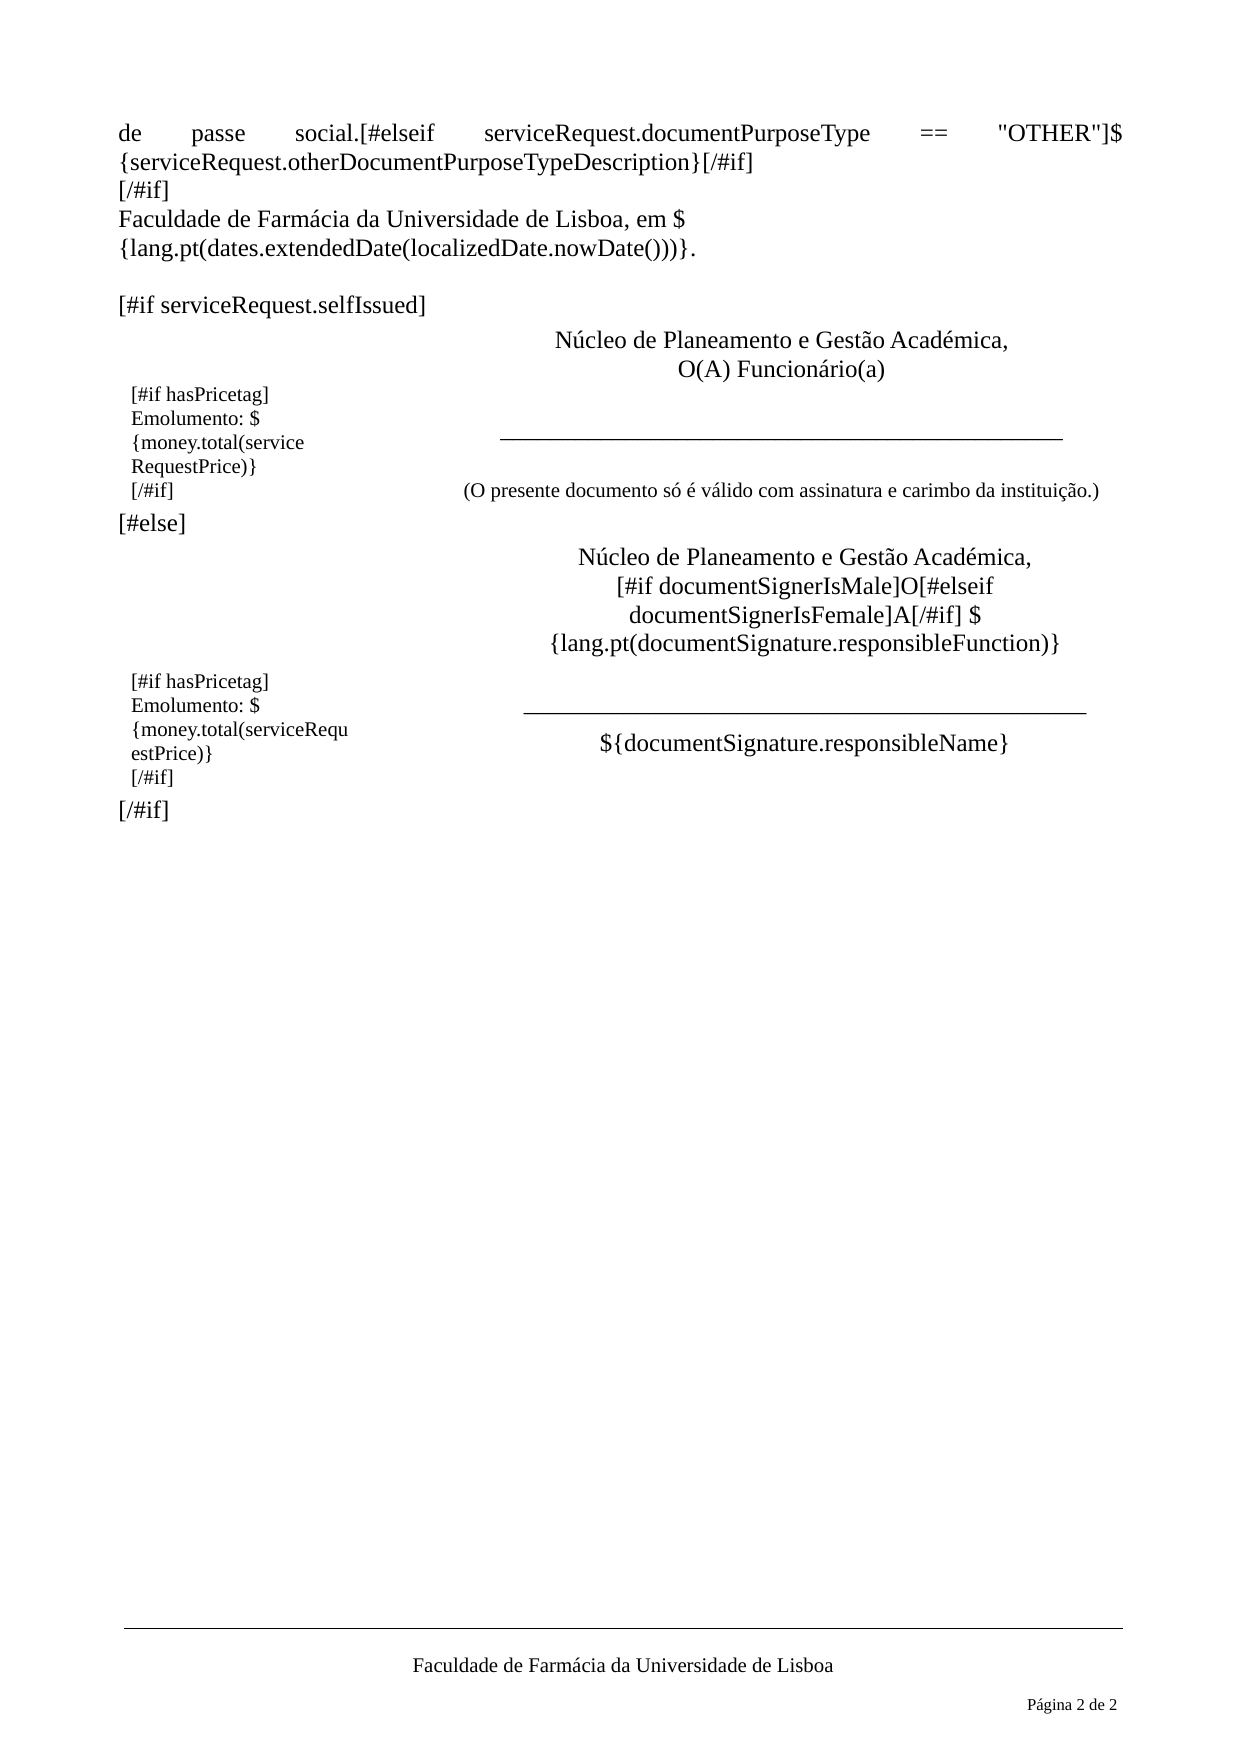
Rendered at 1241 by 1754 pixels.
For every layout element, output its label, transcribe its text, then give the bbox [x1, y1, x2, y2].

text [#else] [118, 508, 1122, 536]
table_header [#if hasPricetag] Emolumento: ${money.total(serviceRequestPrice)} [/#if] [125, 319, 453, 508]
text Faculdade de Farmácia da Universidade de Lisboa, em ${lang.pt(dates.extendedDate(localizedDate.nowDate()))}. [118, 204, 1122, 262]
table_cell [#if hasPricetag] Emolumento: ${money.total(serviceRequestPrice)} [/#if] [125, 663, 500, 795]
text [#if serviceRequest.selfIssued] [118, 291, 1122, 319]
table_cell ${documentSignature.responsibleName} [500, 723, 1110, 795]
table_cell _____________________________________________ [453, 388, 1110, 448]
table_header Núcleo de Planeamento e Gestão Académica, [#if documentSignerIsMale]O[#elseif documentSignerIsFemale]A[/#if] ${lang.pt(documentSignature.responsibleFunction)} [125, 536, 1110, 663]
text [/#if] [118, 795, 1122, 823]
text [/#if] [118, 176, 1122, 204]
text de passe social.[#elseif serviceRequest.documentPurposeType == "OTHER"]${serviceRequest.otherDocumentPurposeTypeDescription}[/#if] [118, 118, 1122, 176]
table_cell (O presente documento só é válido com assinatura e carimbo da instituição.) [453, 448, 1110, 508]
table_header Núcleo de Planeamento e Gestão Académica, O(A) Funcionário(a) [453, 319, 1110, 388]
table_cell _____________________________________________ [500, 663, 1110, 723]
